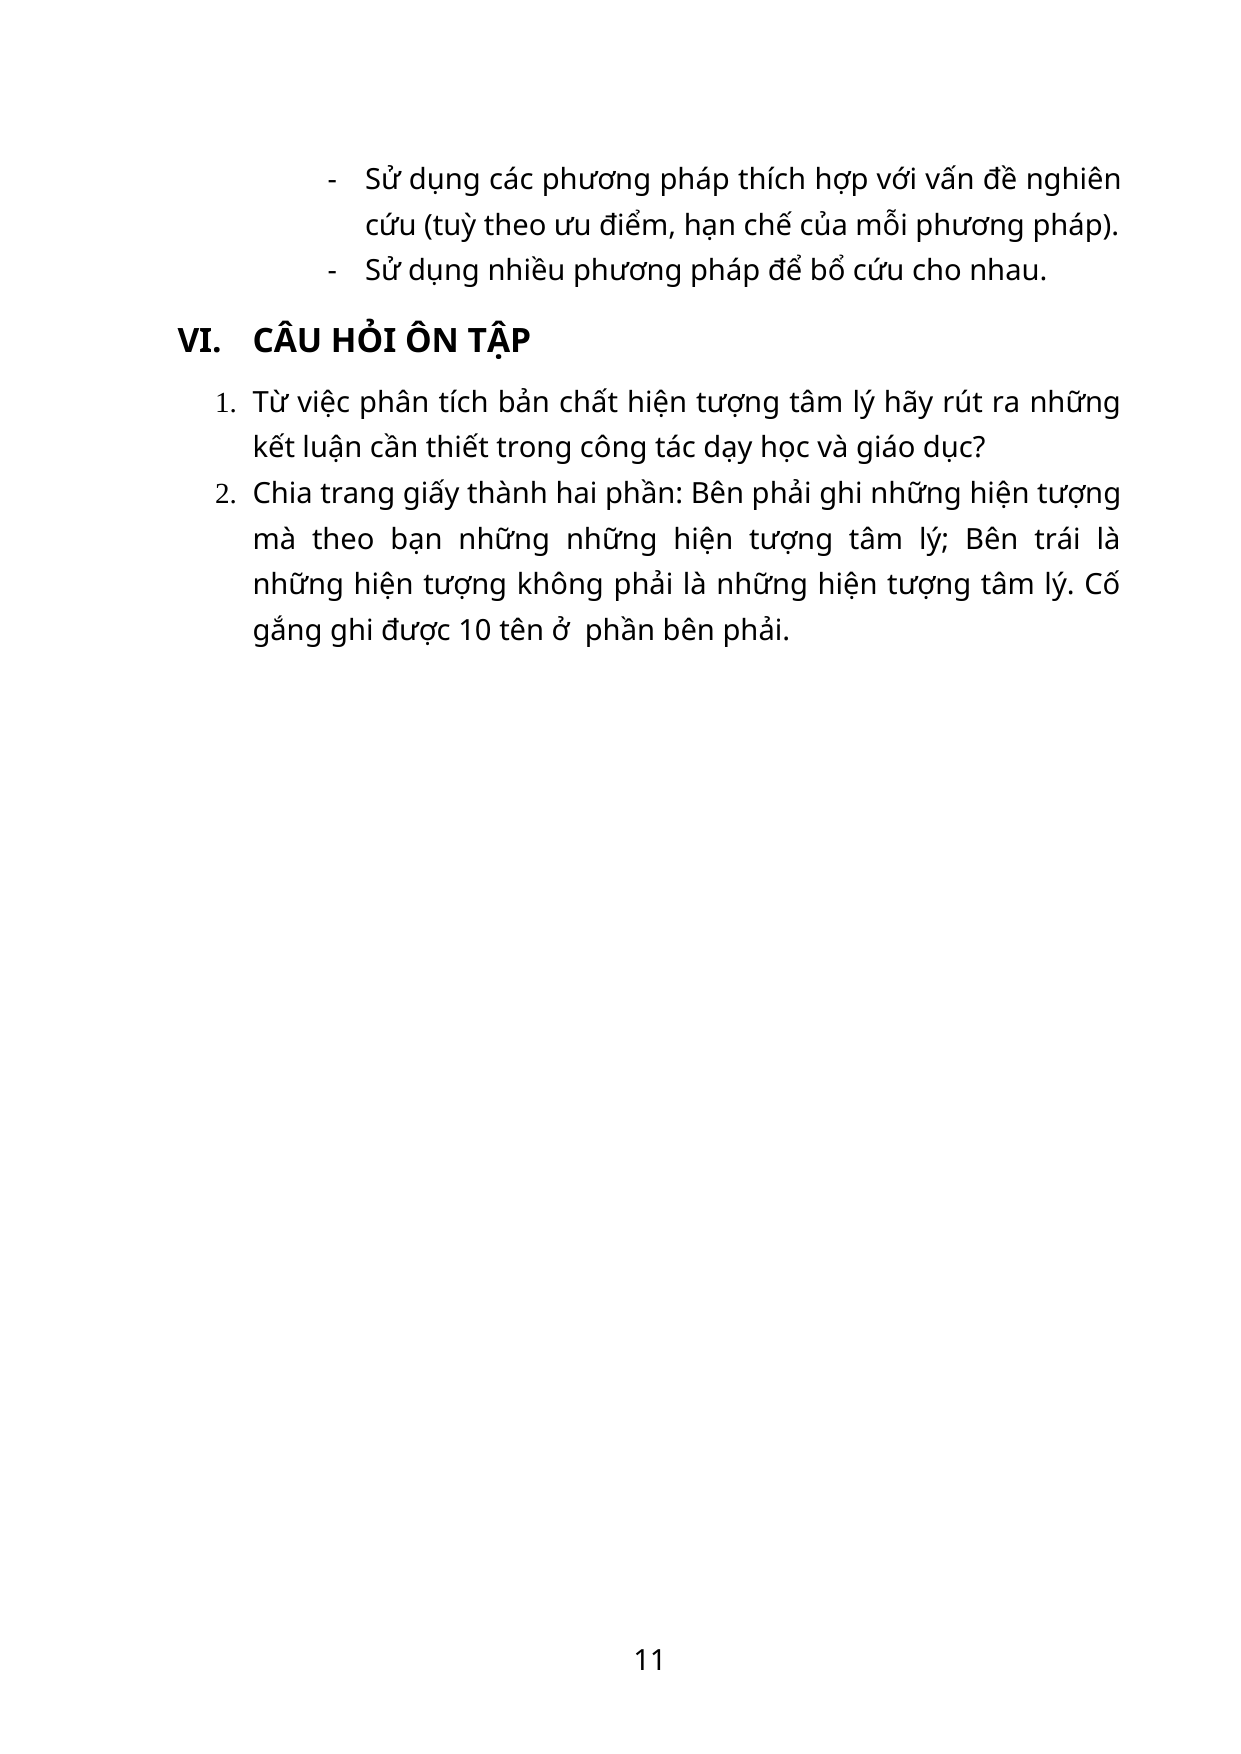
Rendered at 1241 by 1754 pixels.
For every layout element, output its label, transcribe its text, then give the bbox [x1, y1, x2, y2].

subtitle CÂU HỎI ÔN TẬP [177, 316, 1122, 362]
list Từ việc phân tích bản chất hiện tượng tâm lý hãy rút ra những kết luận cần thiết trong công tác dạy học và giáo dục? [215, 381, 1122, 466]
list Sử dụng các phương pháp thích hợp với vấn đề nghiên cứu (tuỳ theo ưu điểm, hạn chế của mỗi phương pháp). [327, 158, 1122, 244]
list Chia trang giấy thành hai phần: Bên phải ghi những hiện tượng mà theo bạn những những hiện tượng tâm lý; Bên trái là những hiện tượng không phải là những hiện tượng tâm lý. Cố gắng ghi được 10 tên ở phần bên phải. [215, 472, 1122, 649]
list Sử dụng nhiều phương pháp để bổ cứu cho nhau. [327, 250, 1122, 289]
